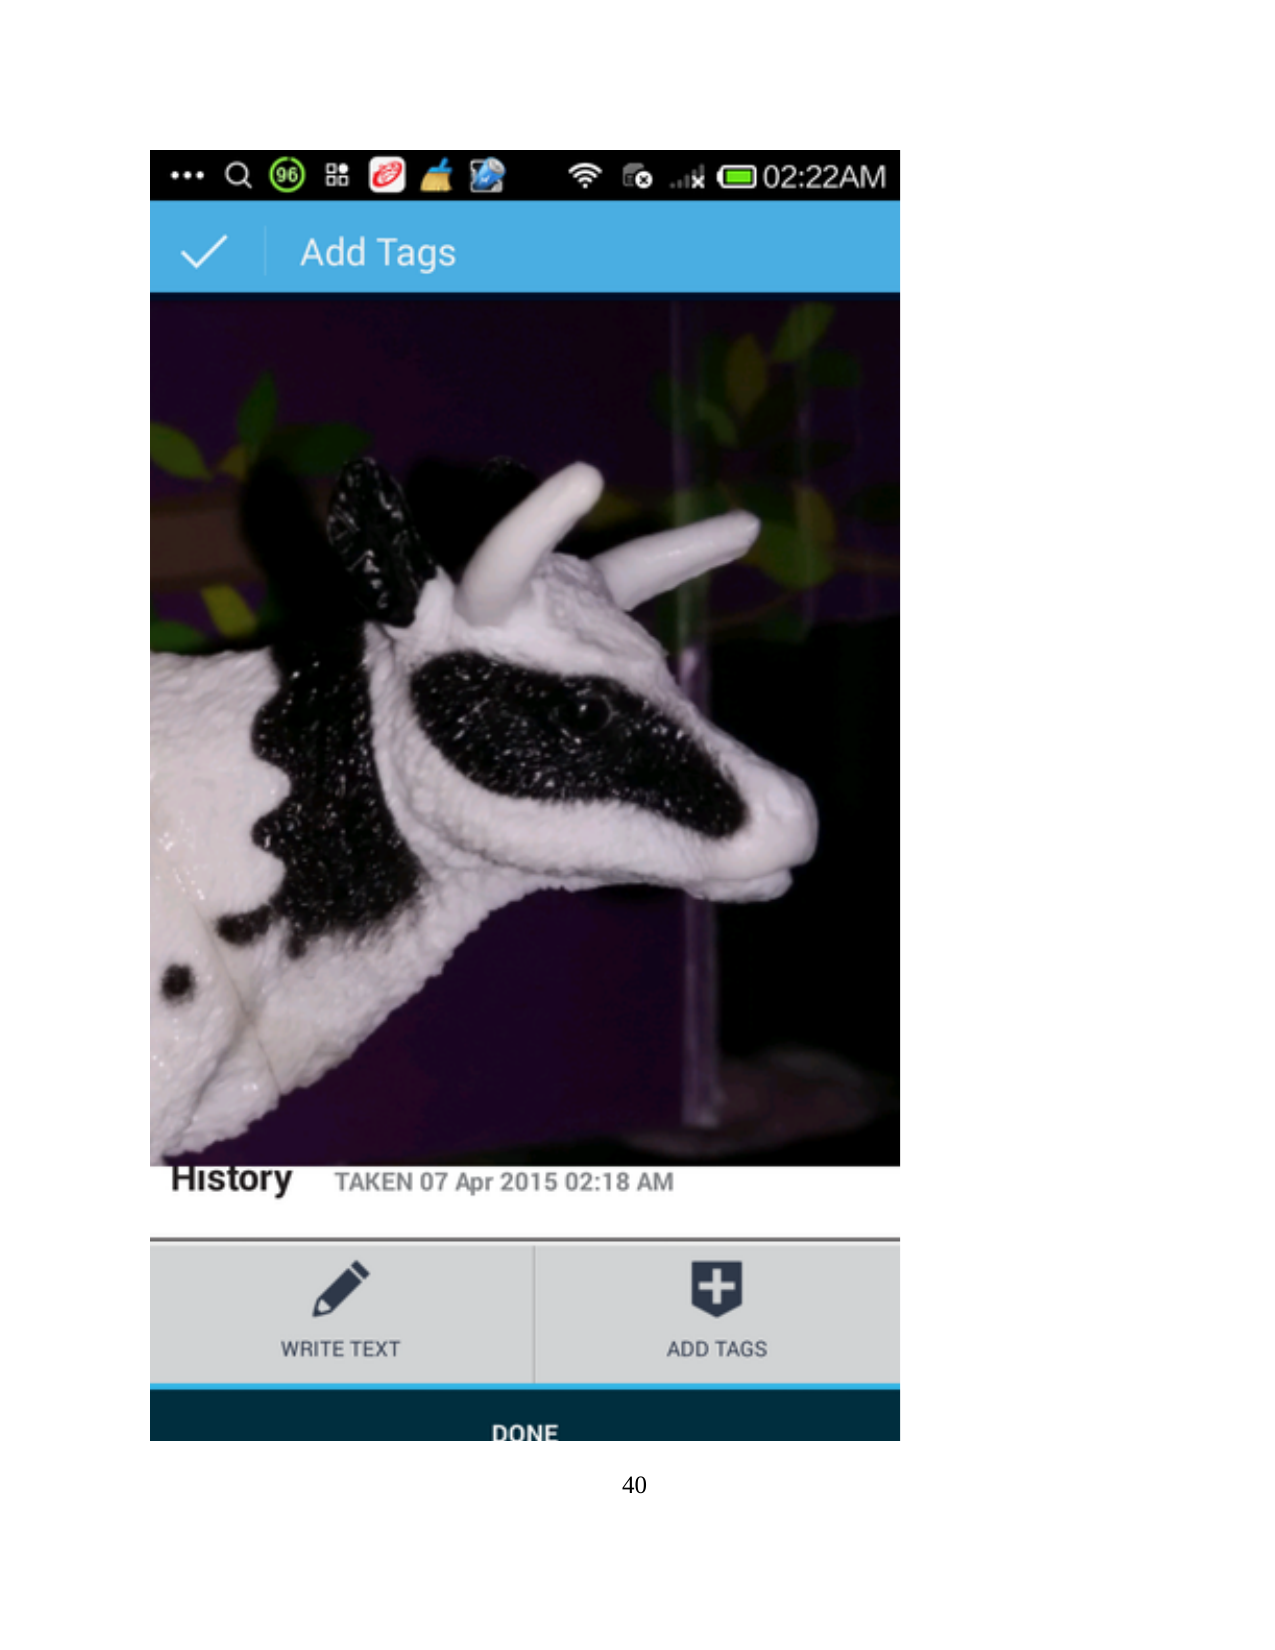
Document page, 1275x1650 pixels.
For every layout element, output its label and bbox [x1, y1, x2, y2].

picture [492, 1423, 558, 1441]
picture [150, 150, 901, 1389]
